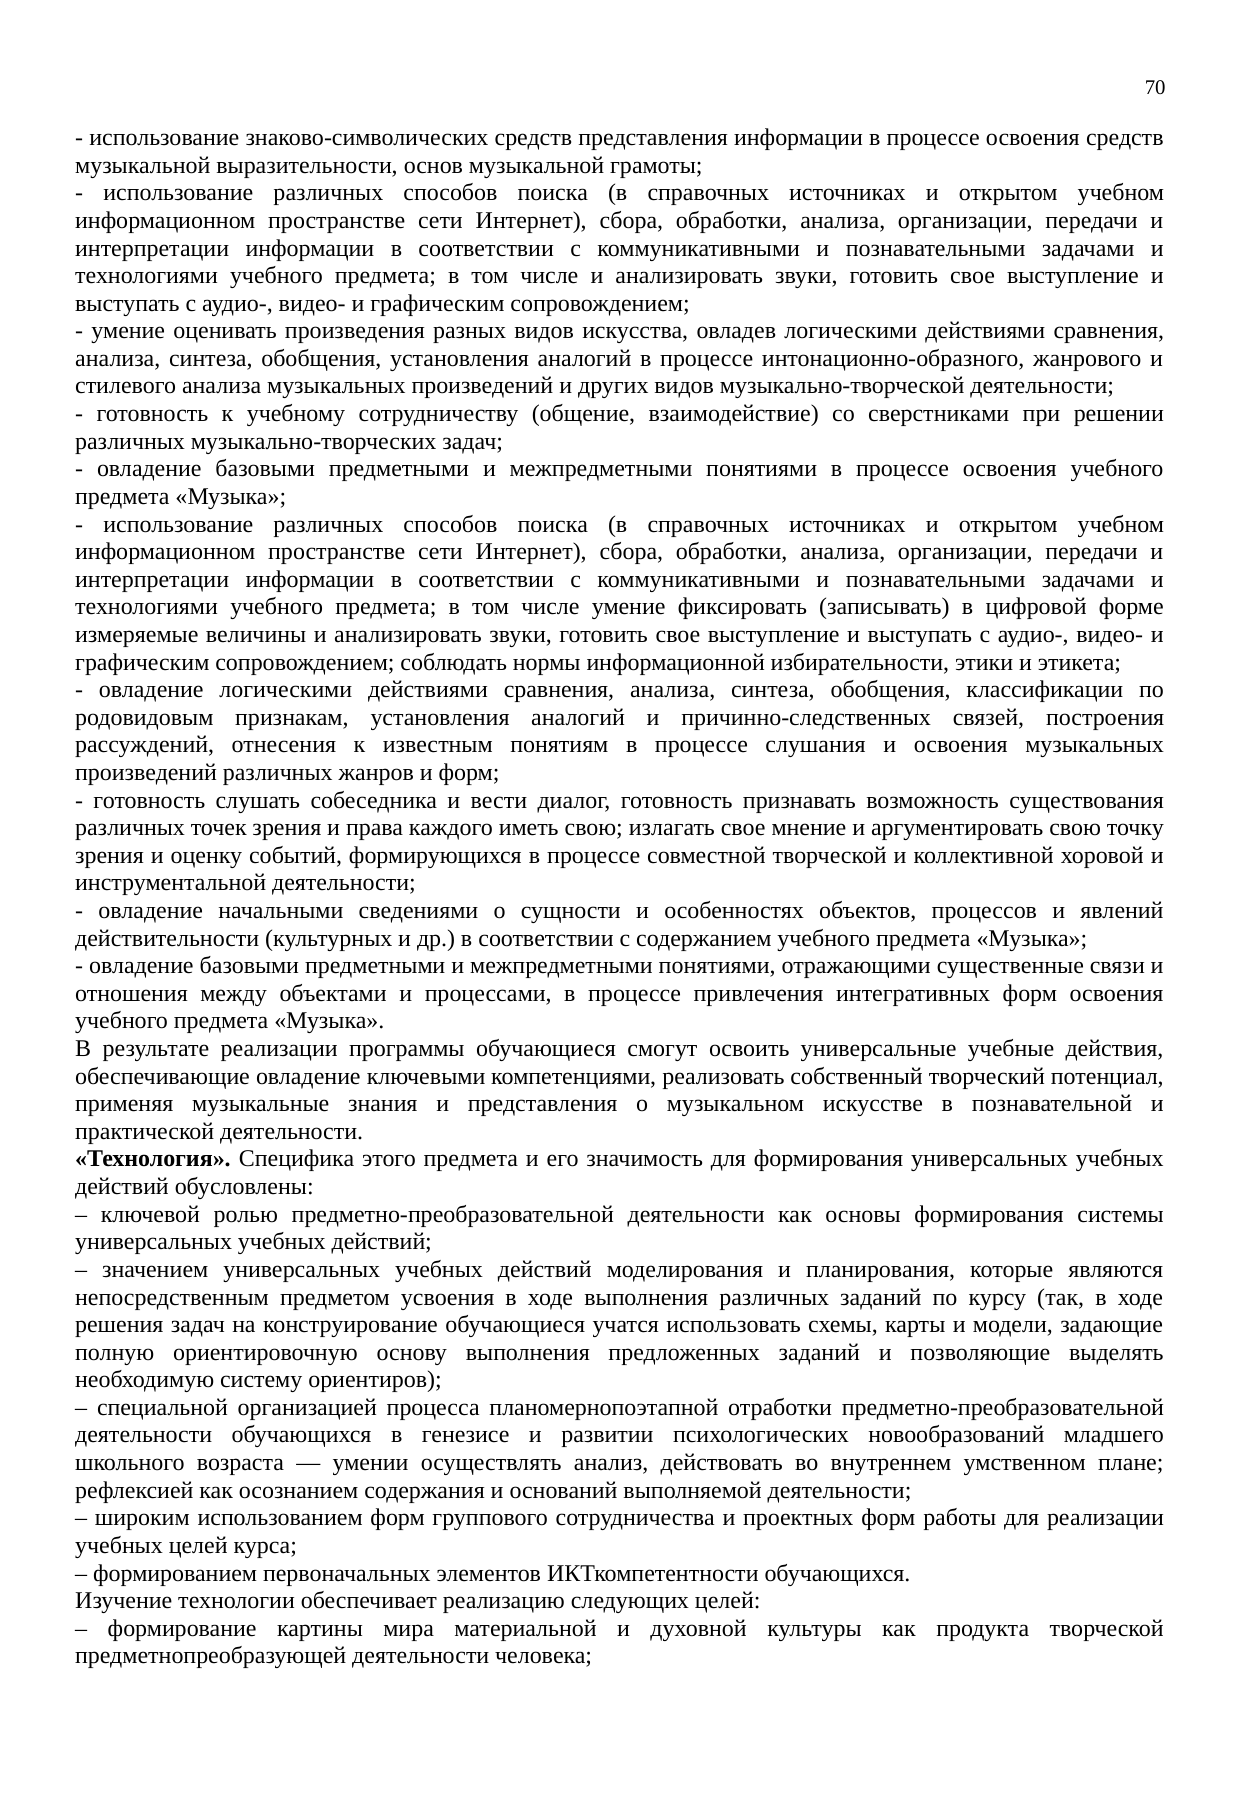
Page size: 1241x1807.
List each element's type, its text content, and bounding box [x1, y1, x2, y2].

text - готовность слушать собеседника и вести диалог, готовность признавать возможность существования различных точек зрения и права каждого иметь свою; излагать свое мнение и аргументировать свою точку зрения и оценку событий, формирующихся в процессе совместной творческой и коллективной хоровой и инструментальной деятельности; [75, 786, 1165, 896]
text – формирование картины мира материальной и духовной культуры как продукта творческой предметнопреобразующей деятельности человека; [75, 1614, 1165, 1669]
text – широким использованием форм группового сотрудничества и проектных форм работы для реализации учебных целей курса; [75, 1503, 1165, 1558]
text - овладение базовыми предметными и межпредметными понятиями в процессе освоения учебного предмета «Музыка»; [75, 454, 1165, 509]
text – значением универсальных учебных действий моделирования и планирования, которые являются непосредственным предметом усвоения в ходе выполнения различных заданий по курсу (так, в ходе решения задач на конструирование обучающиеся учатся использовать схемы, карты и модели, задающие полную ориентировочную основу выполнения предложенных заданий и позволяющие выделять необходимую систему ориентиров); [75, 1255, 1165, 1393]
text - овладение базовыми предметными и межпредметными понятиями, отражающими существенные связи и отношения между объектами и процессами, в процессе привлечения интегративных форм освоения учебного предмета «Музыка». [75, 951, 1165, 1034]
text - овладение логическими действиями сравнения, анализа, синтеза, обобщения, классификации по родовидовым признакам, установления аналогий и причинно-следственных связей, построения рассуждений, отнесения к известным понятиям в процессе слушания и освоения музыкальных произведений различных жанров и форм; [75, 675, 1165, 786]
text - готовность к учебному сотрудничеству (общение, взаимодействие) со сверстниками при решении различных музыкально-творческих задач; [75, 399, 1165, 454]
text - использование различных способов поиска (в справочных источниках и открытом учебном информационном пространстве сети Интернет), сбора, обработки, анализа, организации, передачи и интерпретации информации в соответствии с коммуникативными и познавательными задачами и технологиями учебного предмета; в том числе умение фиксировать (записывать) в цифровой форме измеряемые величины и анализировать звуки, готовить свое выступление и выступать с аудио-, видео- и графическим сопровождением; соблюдать нормы информационной избирательности, этики и этикета; [75, 509, 1165, 675]
text - умение оценивать произведения разных видов искусства, овладев логическими действиями сравнения, анализа, синтеза, обобщения, установления аналогий в процессе интонационно-образного, жанрового и стилевого анализа музыкальных произведений и других видов музыкально-творческой деятельности; [75, 316, 1165, 399]
text - использование различных способов поиска (в справочных источниках и открытом учебном информационном пространстве сети Интернет), сбора, обработки, анализа, организации, передачи и интерпретации информации в соответствии с коммуникативными и познавательными задачами и технологиями учебного предмета; в том числе и анализировать звуки, готовить свое выступление и выступать с аудио-, видео- и графическим сопровождением; [75, 178, 1165, 316]
text Изучение технологии обеспечивает реализацию следующих целей: [75, 1586, 1165, 1614]
text – формированием первоначальных элементов ИКТкомпетентности обучающихся. [75, 1558, 1165, 1586]
text В результате реализации программы обучающиеся смогут освоить универсальные учебные действия, обеспечивающие овладение ключевыми компетенциями, реализовать собственный творческий потенциал, применяя музыкальные знания и представления о музыкальном искусстве в познавательной и практической деятельности. [75, 1034, 1165, 1144]
text - использование знаково-символических средств представления информации в процессе освоения средств музыкальной выразительности, основ музыкальной грамоты; [75, 123, 1165, 178]
text – специальной организацией процесса планомернопоэтапной отработки предметно-преобразовательной деятельности обучающихся в генезисе и развитии психологических новообразований младшего школьного возраста — умении осуществлять анализ, действовать во внутреннем умственном плане; рефлексией как осознанием содержания и оснований выполняемой деятельности; [75, 1393, 1165, 1503]
text – ключевой ролью предметно-преобразовательной деятельности как основы формирования системы универсальных учебных действий; [75, 1200, 1165, 1255]
text «Технология». Специфика этого предмета и его значимость для формирования универсальных учебных действий обусловлены: [75, 1144, 1165, 1200]
text - овладение начальными сведениями о сущности и особенностях объектов, процессов и явлений действительности (культурных и др.) в соответствии с содержанием учебного предмета «Музыка»; [75, 896, 1165, 951]
